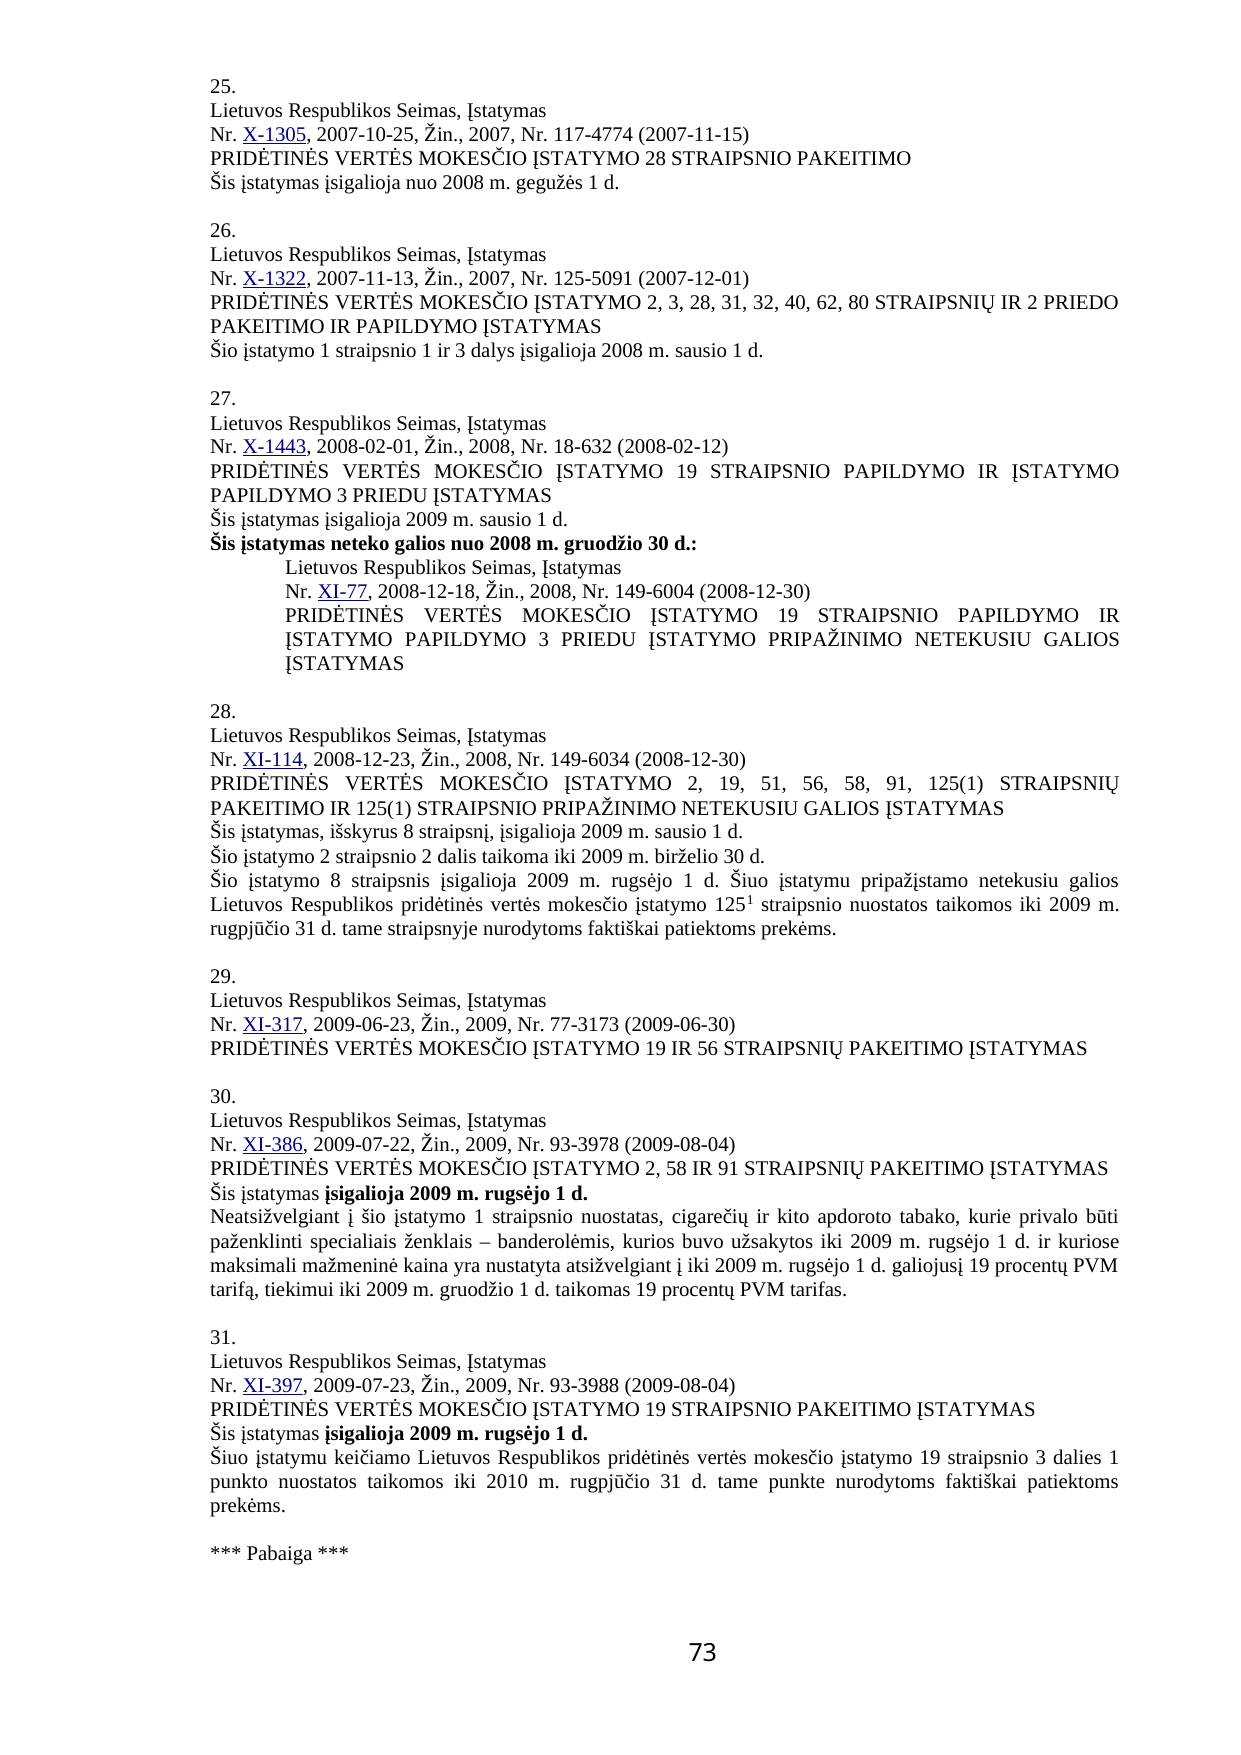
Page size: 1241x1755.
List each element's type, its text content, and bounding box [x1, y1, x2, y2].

text Neatsižvelgiant į šio įstatymo 1 straipsnio nuostatas, cigarečių ir kito apdoroto tabako, kurie privalo būti paženklinti specialiais ženklais – banderolėmis, kurios buvo užsakytos iki 2009 m. rugsėjo 1 d. ir kuriose maksimali mažmeninė kaina yra nustatyta atsižvelgiant į iki 2009 m. rugsėjo 1 d. galiojusį 19 procentų PVM tarifą, tiekimui iki 2009 m. gruodžio 1 d. taikomas 19 procentų PVM tarifas. [210, 1204, 1120, 1301]
text Šio įstatymo 1 straipsnio 1 ir 3 dalys įsigalioja 2008 m. sausio 1 d. [210, 338, 1120, 362]
text Šio įstatymo 8 straipsnis įsigalioja 2009 m. rugsėjo 1 d. Šiuo įstatymu pripažįstamo netekusiu galios Lietuvos Respublikos pridėtinės vertės mokesčio įstatymo 1251 straipsnio nuostatos taikomos iki 2009 m. rugpjūčio 31 d. tame straipsnyje nurodytoms faktiškai patiektoms prekėms. [210, 868, 1120, 940]
text Šis įstatymas, išskyrus 8 straipsnį, įsigalioja 2009 m. sausio 1 d. [210, 819, 1120, 843]
text PRIDĖTINĖS VERTĖS MOKESČIO ĮSTATYMO 2, 19, 51, 56, 58, 91, 125(1) STRAIPSNIŲ PAKEITIMO IR 125(1) STRAIPSNIO PRIPAŽINIMO NETEKUSIU GALIOS ĮSTATYMAS [210, 771, 1120, 819]
text Lietuvos Respublikos Seimas, Įstatymas [210, 1108, 1120, 1132]
text PRIDĖTINĖS VERTĖS MOKESČIO ĮSTATYMO 19 IR 56 STRAIPSNIŲ PAKEITIMO ĮSTATYMAS [210, 1036, 1120, 1060]
text Šis įstatymas įsigalioja 2009 m. rugsėjo 1 d. [210, 1421, 1120, 1445]
text PRIDĖTINĖS VERTĖS MOKESČIO ĮSTATYMO 28 STRAIPSNIO PAKEITIMO [210, 146, 1120, 170]
text PRIDĖTINĖS VERTĖS MOKESČIO ĮSTATYMO 19 STRAIPSNIO PAKEITIMO ĮSTATYMAS [210, 1397, 1120, 1421]
text PRIDĖTINĖS VERTĖS MOKESČIO ĮSTATYMO 19 STRAIPSNIO PAPILDYMO IR ĮSTATYMO PAPILDYMO 3 PRIEDU ĮSTATYMAS [210, 458, 1120, 507]
text 25. [210, 73, 1120, 98]
text Šiuo įstatymu keičiamo Lietuvos Respublikos pridėtinės vertės mokesčio įstatymo 19 straipsnio 3 dalies 1 punkto nuostatos taikomos iki 2010 m. rugpjūčio 31 d. tame punkte nurodytoms faktiškai patiektoms prekėms. [210, 1445, 1120, 1517]
text Nr. XI-386, 2009-07-22, Žin., 2009, Nr. 93-3978 (2009-08-04) [210, 1132, 1120, 1156]
text 27. [210, 386, 1120, 410]
text 29. [210, 964, 1120, 988]
text PRIDĖTINĖS VERTĖS MOKESČIO ĮSTATYMO 2, 58 IR 91 STRAIPSNIŲ PAKEITIMO ĮSTATYMAS [210, 1156, 1120, 1180]
text PRIDĖTINĖS VERTĖS MOKESČIO ĮSTATYMO 2, 3, 28, 31, 32, 40, 62, 80 STRAIPSNIŲ IR 2 PRIEDO PAKEITIMO IR PAPILDYMO ĮSTATYMAS [210, 290, 1120, 338]
text Šis įstatymas įsigalioja 2009 m. sausio 1 d. [210, 507, 1120, 531]
text Nr. X-1443, 2008-02-01, Žin., 2008, Nr. 18-632 (2008-02-12) [210, 434, 1120, 458]
text 31. [210, 1325, 1120, 1349]
text Nr. XI-317, 2009-06-23, Žin., 2009, Nr. 77-3173 (2009-06-30) [210, 1012, 1120, 1036]
text Šis įstatymas įsigalioja nuo 2008 m. gegužės 1 d. [210, 170, 1120, 194]
text Lietuvos Respublikos Seimas, Įstatymas [210, 1349, 1120, 1373]
text Lietuvos Respublikos Seimas, Įstatymas [210, 98, 1120, 122]
text Šis įstatymas neteko galios nuo 2008 m. gruodžio 30 d.: [210, 531, 1120, 555]
text PRIDĖTINĖS VERTĖS MOKESČIO ĮSTATYMO 19 STRAIPSNIO PAPILDYMO IR ĮSTATYMO PAPILDYMO 3 PRIEDU ĮSTATYMO PRIPAŽINIMO NETEKUSIU GALIOS ĮSTATYMAS [285, 603, 1120, 675]
text Nr. X-1305, 2007-10-25, Žin., 2007, Nr. 117-4774 (2007-11-15) [210, 122, 1120, 146]
text Lietuvos Respublikos Seimas, Įstatymas [210, 988, 1120, 1012]
text 30. [210, 1084, 1120, 1108]
text Šio įstatymo 2 straipsnio 2 dalis taikoma iki 2009 m. birželio 30 d. [210, 843, 1120, 868]
text Lietuvos Respublikos Seimas, Įstatymas [210, 723, 1120, 747]
text Šis įstatymas įsigalioja 2009 m. rugsėjo 1 d. [210, 1180, 1120, 1204]
text Nr. X-1322, 2007-11-13, Žin., 2007, Nr. 125-5091 (2007-12-01) [210, 266, 1120, 290]
text Lietuvos Respublikos Seimas, Įstatymas [210, 410, 1120, 434]
text Nr. XI-77, 2008-12-18, Žin., 2008, Nr. 149-6004 (2008-12-30) [210, 579, 1120, 603]
text Lietuvos Respublikos Seimas, Įstatymas [210, 555, 1120, 579]
text 28. [210, 699, 1120, 723]
text Lietuvos Respublikos Seimas, Įstatymas [210, 242, 1120, 266]
text 26. [210, 218, 1120, 242]
text *** Pabaiga *** [210, 1541, 1120, 1565]
text Nr. XI-397, 2009-07-23, Žin., 2009, Nr. 93-3988 (2009-08-04) [210, 1373, 1120, 1397]
text Nr. XI-114, 2008-12-23, Žin., 2008, Nr. 149-6034 (2008-12-30) [210, 747, 1120, 771]
